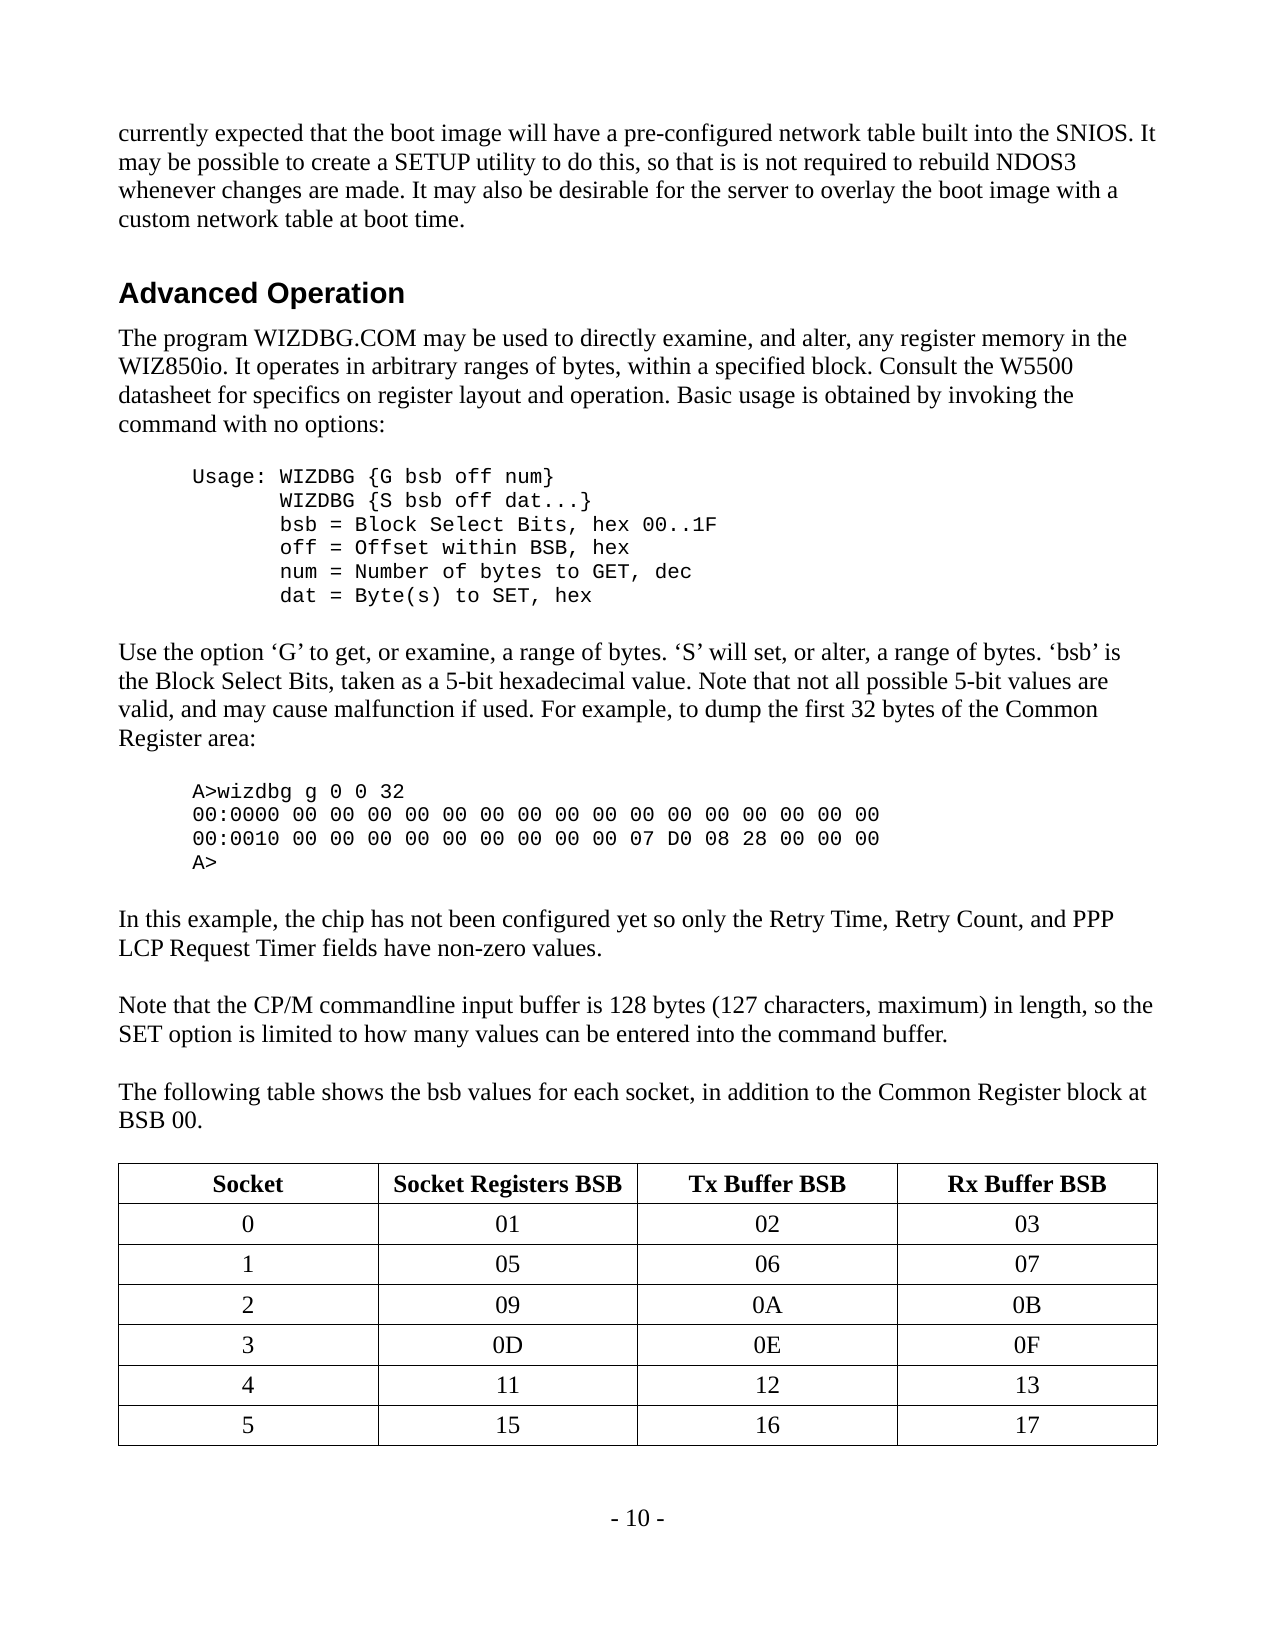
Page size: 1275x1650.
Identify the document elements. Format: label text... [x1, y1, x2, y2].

table_cell 4 [119, 1366, 378, 1405]
text In this example, the chip has not been configured yet so only the Retry Time, Retry Count, and PPP LCP Request Timer fields have non-zero values. [118, 904, 1157, 962]
table_cell 13 [898, 1366, 1157, 1405]
table_cell 0F [898, 1325, 1157, 1364]
table_cell 16 [638, 1406, 897, 1445]
text bsb = Block Select Bits, hex 00..1F [192, 514, 1157, 537]
table_cell 1 [119, 1245, 378, 1284]
table_header Rx Buffer BSB [898, 1164, 1157, 1203]
text The program WIZDBG.COM may be used to directly examine, and alter, any register memory in the WIZ850io. It operates in arbitrary ranges of bytes, within a specified block. Consult the W5500 datasheet for specifics on register layout and operation. Basic usage is obtained by invoking the command with no options: [118, 323, 1157, 438]
table_cell 02 [638, 1204, 897, 1243]
table_cell 5 [119, 1406, 378, 1445]
text The following table shows the bsb values for each socket, in addition to the Common Register block at BSB 00. [118, 1077, 1157, 1134]
text 00:0000 00 00 00 00 00 00 00 00 00 00 00 00 00 00 00 00 [192, 804, 1157, 828]
text Use the option ‘G’ to get, or examine, a range of bytes. ‘S’ will set, or alter, a range of bytes. ‘bsb’ is the Block Select Bits, taken as a 5-bit hexadecimal value. Note that not all possible 5-bit values are valid, and may cause malfunction if used. For example, to dump the first 32 bytes of the Common Register area: [118, 637, 1157, 752]
table_cell 11 [379, 1366, 637, 1405]
table_header Socket [119, 1164, 378, 1203]
table_cell 3 [119, 1325, 378, 1364]
table_cell 0 [119, 1204, 378, 1243]
table_cell 0A [638, 1285, 897, 1324]
table_cell 12 [638, 1366, 897, 1405]
subtitle Advanced Operation [118, 276, 1157, 310]
text dat = Byte(s) to SET, hex [192, 585, 1157, 608]
table_cell 15 [379, 1406, 637, 1445]
table_cell 17 [898, 1406, 1157, 1445]
text num = Number of bytes to GET, dec [192, 561, 1157, 585]
text off = Offset within BSB, hex [192, 537, 1157, 561]
text Usage: WIZDBG {G bsb off num} [192, 466, 1157, 490]
text 00:0010 00 00 00 00 00 00 00 00 00 07 D0 08 28 00 00 00 [192, 828, 1157, 852]
text A>wizdbg g 0 0 32 [192, 781, 1157, 804]
table_cell 01 [379, 1204, 637, 1243]
table_cell 0D [379, 1325, 637, 1364]
table_cell 0E [638, 1325, 897, 1364]
table_cell 03 [898, 1204, 1157, 1243]
table_header Tx Buffer BSB [638, 1164, 897, 1203]
table_cell 07 [898, 1245, 1157, 1284]
text Note that the CP/M commandline input buffer is 128 bytes (127 characters, maximum) in length, so the SET option is limited to how many values can be entered into the command buffer. [118, 990, 1157, 1048]
text currently expected that the boot image will have a pre-configured network table built into the SNIOS. It may be possible to create a SETUP utility to do this, so that is is not required to rebuild NDOS3 whenever changes are made. It may also be desirable for the server to overlay the boot image with a custom network table at boot time. [118, 118, 1157, 233]
table_cell 09 [379, 1285, 637, 1324]
table_cell 05 [379, 1245, 637, 1284]
table_cell 06 [638, 1245, 897, 1284]
text A> [192, 852, 1157, 875]
table_header Socket Registers BSB [379, 1164, 637, 1203]
table_cell 0B [898, 1285, 1157, 1324]
table_cell 2 [119, 1285, 378, 1324]
text WIZDBG {S bsb off dat...} [192, 490, 1157, 514]
